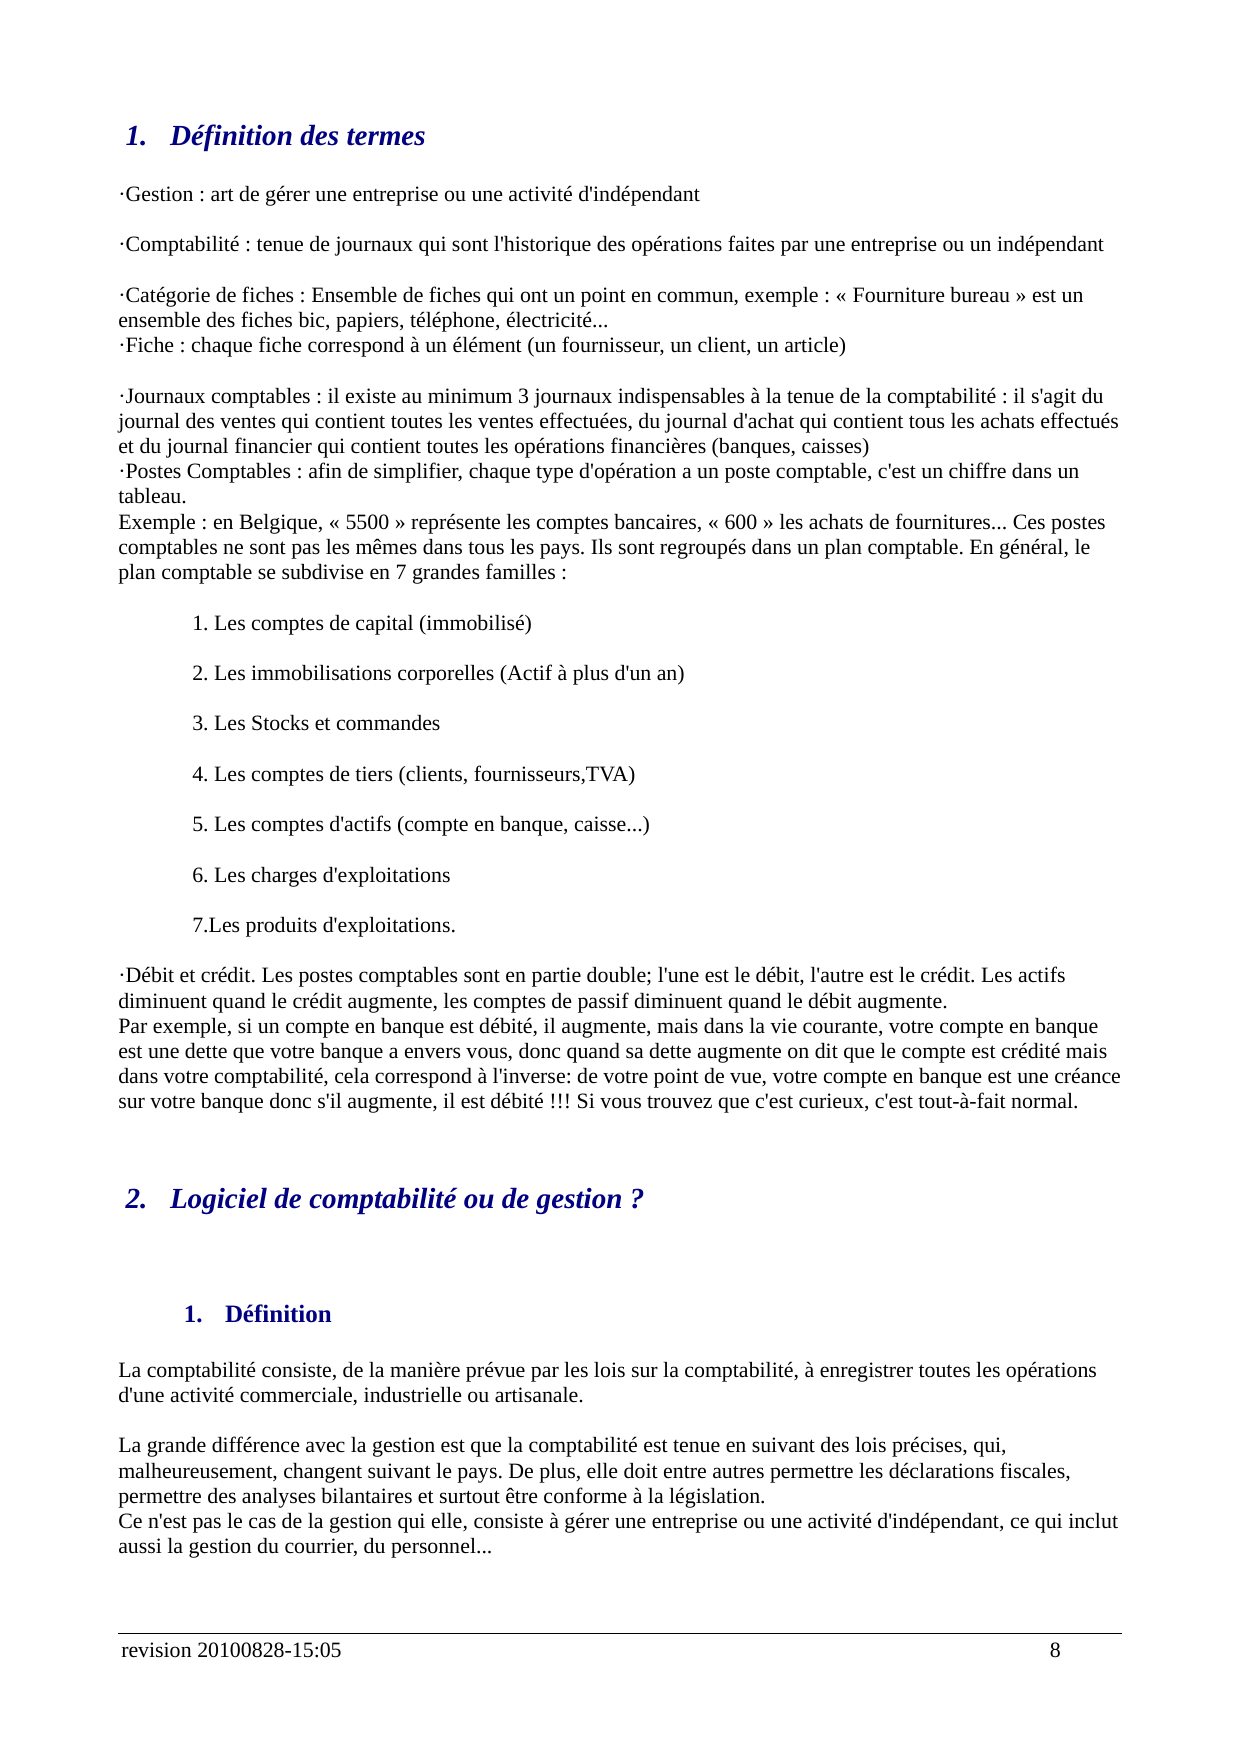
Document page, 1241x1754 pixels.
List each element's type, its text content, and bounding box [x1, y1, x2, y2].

text 3. Les Stocks et commandes [118, 710, 1122, 736]
text 6. Les charges d'exploitations [118, 862, 1122, 887]
text 1. Les comptes de capital (immobilisé) [118, 609, 1122, 635]
text 4. Les comptes de tiers (clients, fournisseurs,TVA) [118, 761, 1122, 786]
text 7.Les produits d'exploitations. [118, 912, 1122, 937]
text ·Catégorie de fiches : Ensemble de fiches qui ont un point en commun, exemple : « Fourniture bureau » est un ensemble des fiches bic, papiers, téléphone, électricité... [118, 282, 1122, 332]
text ·Gestion : art de gérer une entreprise ou une activité d'indépendant [118, 181, 1121, 206]
text 2. Les immobilisations corporelles (Actif à plus d'un an) [118, 660, 1122, 685]
text La grande différence avec la gestion est que la comptabilité est tenue en suivant des lois précises, qui, malheureusement, changent suivant le pays. De plus, elle doit entre autres permettre les déclarations fiscales, permettre des analyses bilantaires et surtout être conforme à la législation. [118, 1432, 1122, 1508]
text ·Fiche : chaque fiche correspond à un élément (un fournisseur, un client, un article) [118, 332, 1122, 357]
text ·Postes Comptables : afin de simplifier, chaque type d'opération a un poste comptable, c'est un chiffre dans un tableau. [118, 458, 1122, 509]
text ·Comptabilité : tenue de journaux qui sont l'historique des opérations faites par une entreprise ou un indépendant [118, 231, 1122, 257]
subtitle Définition [177, 1299, 1122, 1327]
text Ce n'est pas le cas de la gestion qui elle, consiste à gérer une entreprise ou une activité d'indépendant, ce qui inclut aussi la gestion du courrier, du personnel... [118, 1508, 1122, 1558]
text ·Débit et crédit. Les postes comptables sont en partie double; l'une est le débit, l'autre est le crédit. Les actifs diminuent quand le crédit augmente, les comptes de passif diminuent quand le débit augmente. [118, 962, 1122, 1013]
text Par exemple, si un compte en banque est débité, il augmente, mais dans la vie courante, votre compte en banque est une dette que votre banque a envers vous, donc quand sa dette augmente on dit que le compte est crédité mais dans votre comptabilité, cela correspond à l'inverse: de votre point de vue, votre compte en banque est une créance sur votre banque donc s'il augmente, il est débité !!! Si vous trouvez que c'est curieux, c'est tout-à-fait normal. [118, 1013, 1122, 1114]
text ·Journaux comptables : il existe au minimum 3 journaux indispensables à la tenue de la comptabilité : il s'agit du journal des ventes qui contient toutes les ventes effectuées, du journal d'achat qui contient tous les achats effectués et du journal financier qui contient toutes les opérations financières (banques, caisses) [118, 383, 1131, 458]
subtitle Définition des termes [118, 118, 1122, 152]
text 5. Les comptes d'actifs (compte en banque, caisse...) [118, 811, 1122, 836]
text Exemple : en Belgique, « 5500 » représente les comptes bancaires, « 600 » les achats de fournitures... Ces postes comptables ne sont pas les mêmes dans tous les pays. Ils sont regroupés dans un plan comptable. En général, le plan comptable se subdivise en 7 grandes familles : [118, 509, 1122, 584]
text La comptabilité consiste, de la manière prévue par les lois sur la comptabilité, à enregistrer toutes les opérations d'une activité commerciale, industrielle ou artisanale. [118, 1357, 1122, 1407]
subtitle Logiciel de comptabilité ou de gestion ? [118, 1181, 1122, 1214]
